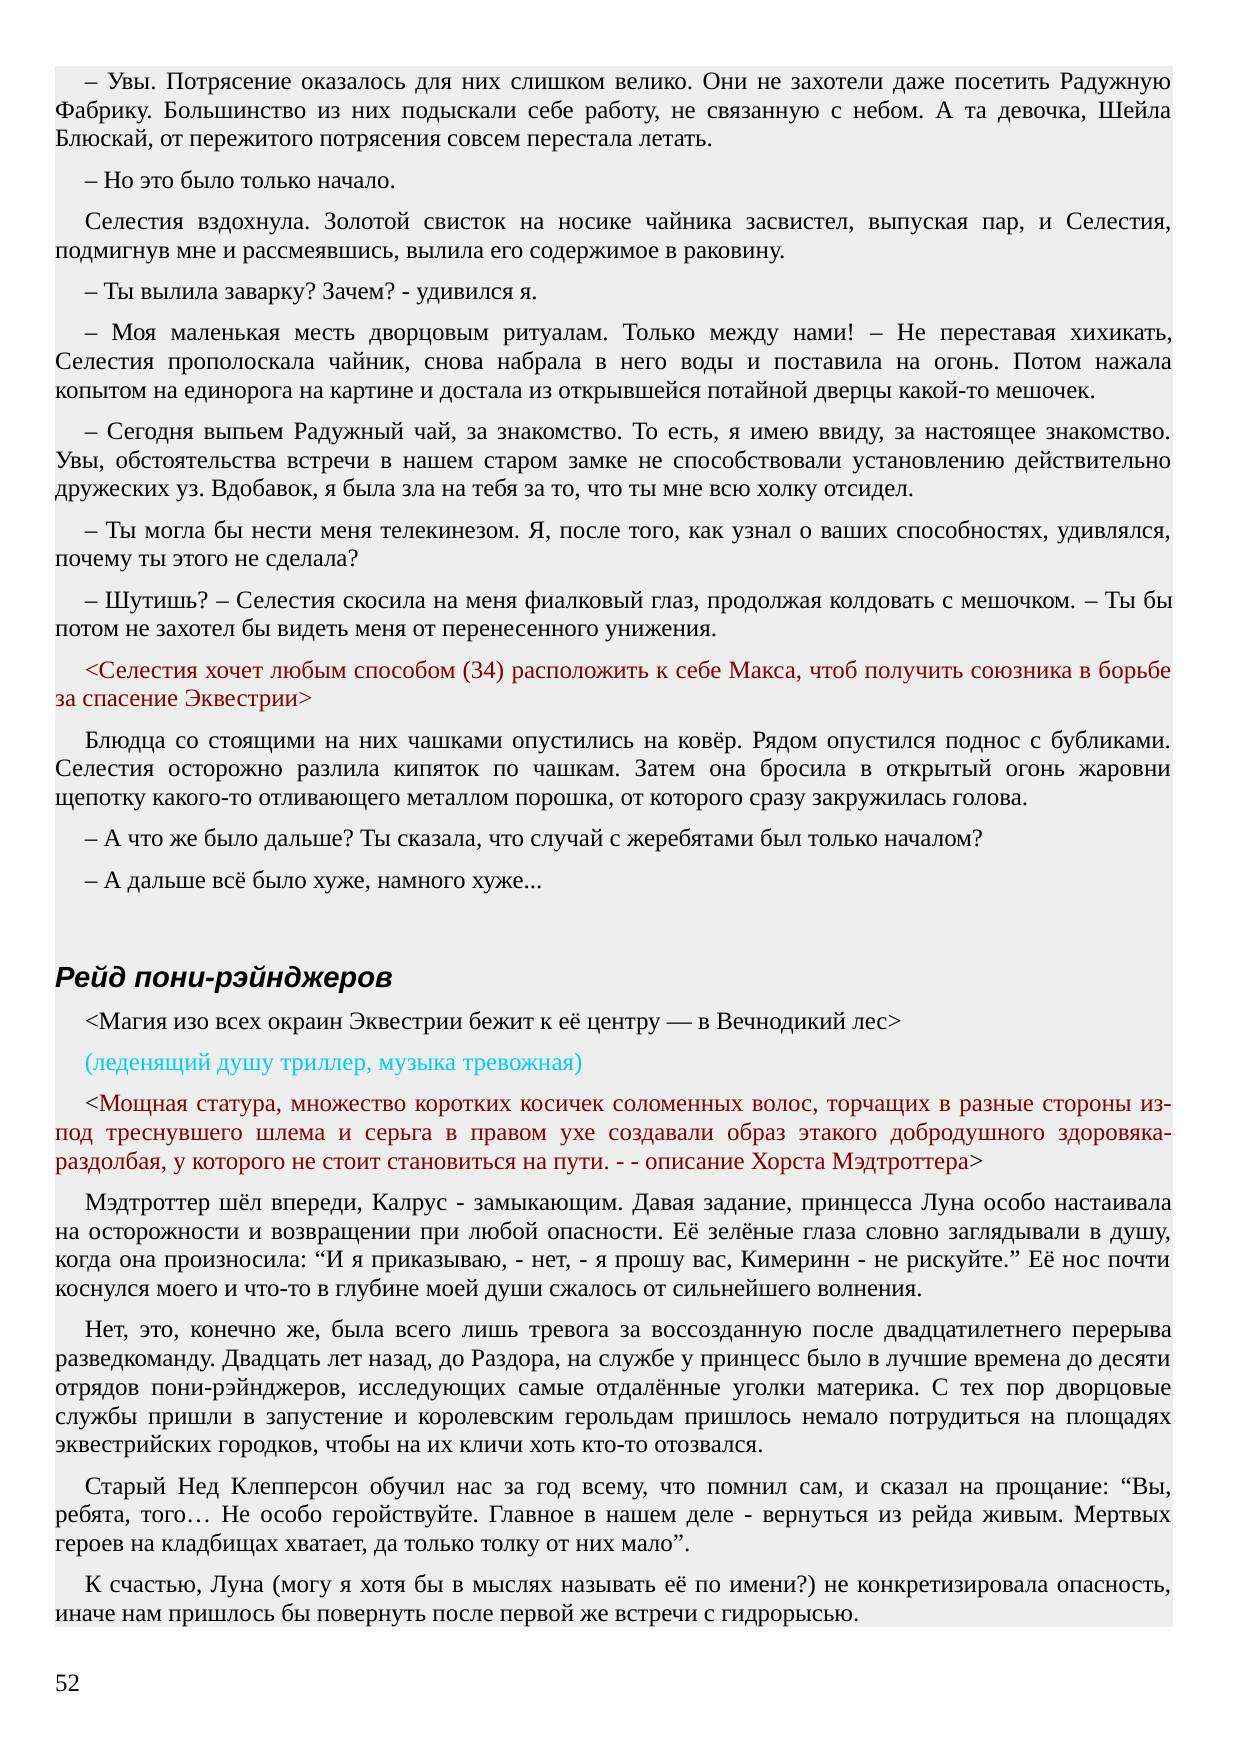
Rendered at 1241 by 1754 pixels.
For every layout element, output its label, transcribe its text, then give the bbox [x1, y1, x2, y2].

text – Моя маленькая месть дворцовым ритуалам. Только между нами! – Не переставая хихикать, Селестия прополоскала чайник, снова набрала в него воды и поставила на огонь. Потом нажала копытом на единорога на картине и достала из открывшейся потайной дверцы какой-то мешочек. [55, 317, 1173, 403]
text – А дальше всё было хуже, намного хуже... [55, 865, 1173, 893]
text – Но это было только начало. [55, 165, 1173, 193]
text <Селестия хочет любым способом (34) расположить к себе Макса, чтоб получить союзника в борьбе за спасение Эквестрии> [55, 655, 1173, 712]
text Мэдтроттер шёл впереди, Калрус - замыкающим. Давая задание, принцесса Луна особо настаивала на осторожности и возвращении при любой опасности. Её зелёные глаза словно заглядывали в душу, когда она произносила: “И я приказываю, - нет, - я прошу вас, Кимеринн - не рискуйте.” Её нос почти коснулся моего и что-то в глубине моей души сжалось от сильнейшего волнения. [55, 1187, 1173, 1302]
text Селестия вздохнула. Золотой свисток на носике чайника засвистел, выпуская пар, и Селестия, подмигнув мне и рассмеявшись, вылила его содержимое в раковину. [55, 206, 1173, 263]
text (леденящий душу триллер, музыка тревожная) [55, 1047, 1173, 1076]
text К счастью, Луна (могу я хотя бы в мыслях называть её по имени?) не конкретизировала опасность, иначе нам пришлось бы повернуть после первой же встречи с гидрорысью. [55, 1569, 1173, 1627]
text Блюдца со стоящими на них чашками опустились на ковёр. Рядом опустился поднос с бубликами. Селестия осторожно разлила кипяток по чашкам. Затем она бросила в открытый огонь жаровни щепотку какого-то отливающего металлом порошка, от которого сразу закружилась голова. [55, 725, 1173, 811]
text <Магия изо всех окраин Эквестрии бежит к её центру — в Вечнодикий лес> [55, 1006, 1173, 1034]
text – Увы. Потрясение оказалось для них слишком велико. Они не захотели даже посетить Радужную Фабрику. Большинство из них подыскали себе работу, не связанную с небом. А та девочка, Шейла Блюскай, от пережитого потрясения совсем перестала летать. [55, 66, 1173, 152]
text <Мощная статура, множество коротких косичек соломенных волос, торчащих в разные стороны из-под треснувшего шлема и серьга в правом ухе создавали образ этакого добродушного здоровяка-раздолбая, у которого не стоит становиться на пути. - - описание Хорста Мэдтроттера> [55, 1088, 1173, 1174]
text – Сегодня выпьем Радужный чай, за знакомство. То есть, я имею ввиду, за настоящее знакомство. Увы, обстоятельства встречи в нашем старом замке не способствовали установлению действительно дружеских уз. Вдобавок, я была зла на тебя за то, что ты мне всю холку отсидел. [55, 416, 1173, 502]
text – А что же было дальше? Ты сказала, что случай с жеребятами был только началом? [55, 823, 1173, 852]
text Старый Нед Клепперсон обучил нас за год всему, что помнил сам, и сказал на прощание: “Вы, ребята, того… Не особо геройствуйте. Главное в нашем деле - вернуться из рейда живым. Мертвых героев на кладбищах хватает, да только толку от них мало”. [55, 1471, 1173, 1557]
text Нет, это, конечно же, была всего лишь тревога за воссозданную после двадцатилетнего перерыва разведкоманду. Двадцать лет назад, до Раздора, на службе у принцесс было в лучшие времена до десяти отрядов пони-рэйнджеров, исследующих самые отдалённые уголки материка. С тех пор дворцовые службы пришли в запустение и королевским герольдам пришлось немало потрудиться на площадях эквестрийских городков, чтобы на их кличи хоть кто-то отозвался. [55, 1314, 1173, 1458]
text – Ты вылила заварку? Зачем? - удивился я. [55, 276, 1173, 305]
text – Ты могла бы нести меня телекинезом. Я, после того, как узнал о ваших способностях, удивлялся, почему ты этого не сделала? [55, 515, 1173, 572]
text – Шутишь? – Селестия скосила на меня фиалковый глаз, продолжая колдовать с мешочком. – Ты бы потом не захотел бы видеть меня от перенесенного унижения. [55, 585, 1173, 642]
subtitle Рейд пони-рэйнджеров [55, 960, 1173, 993]
